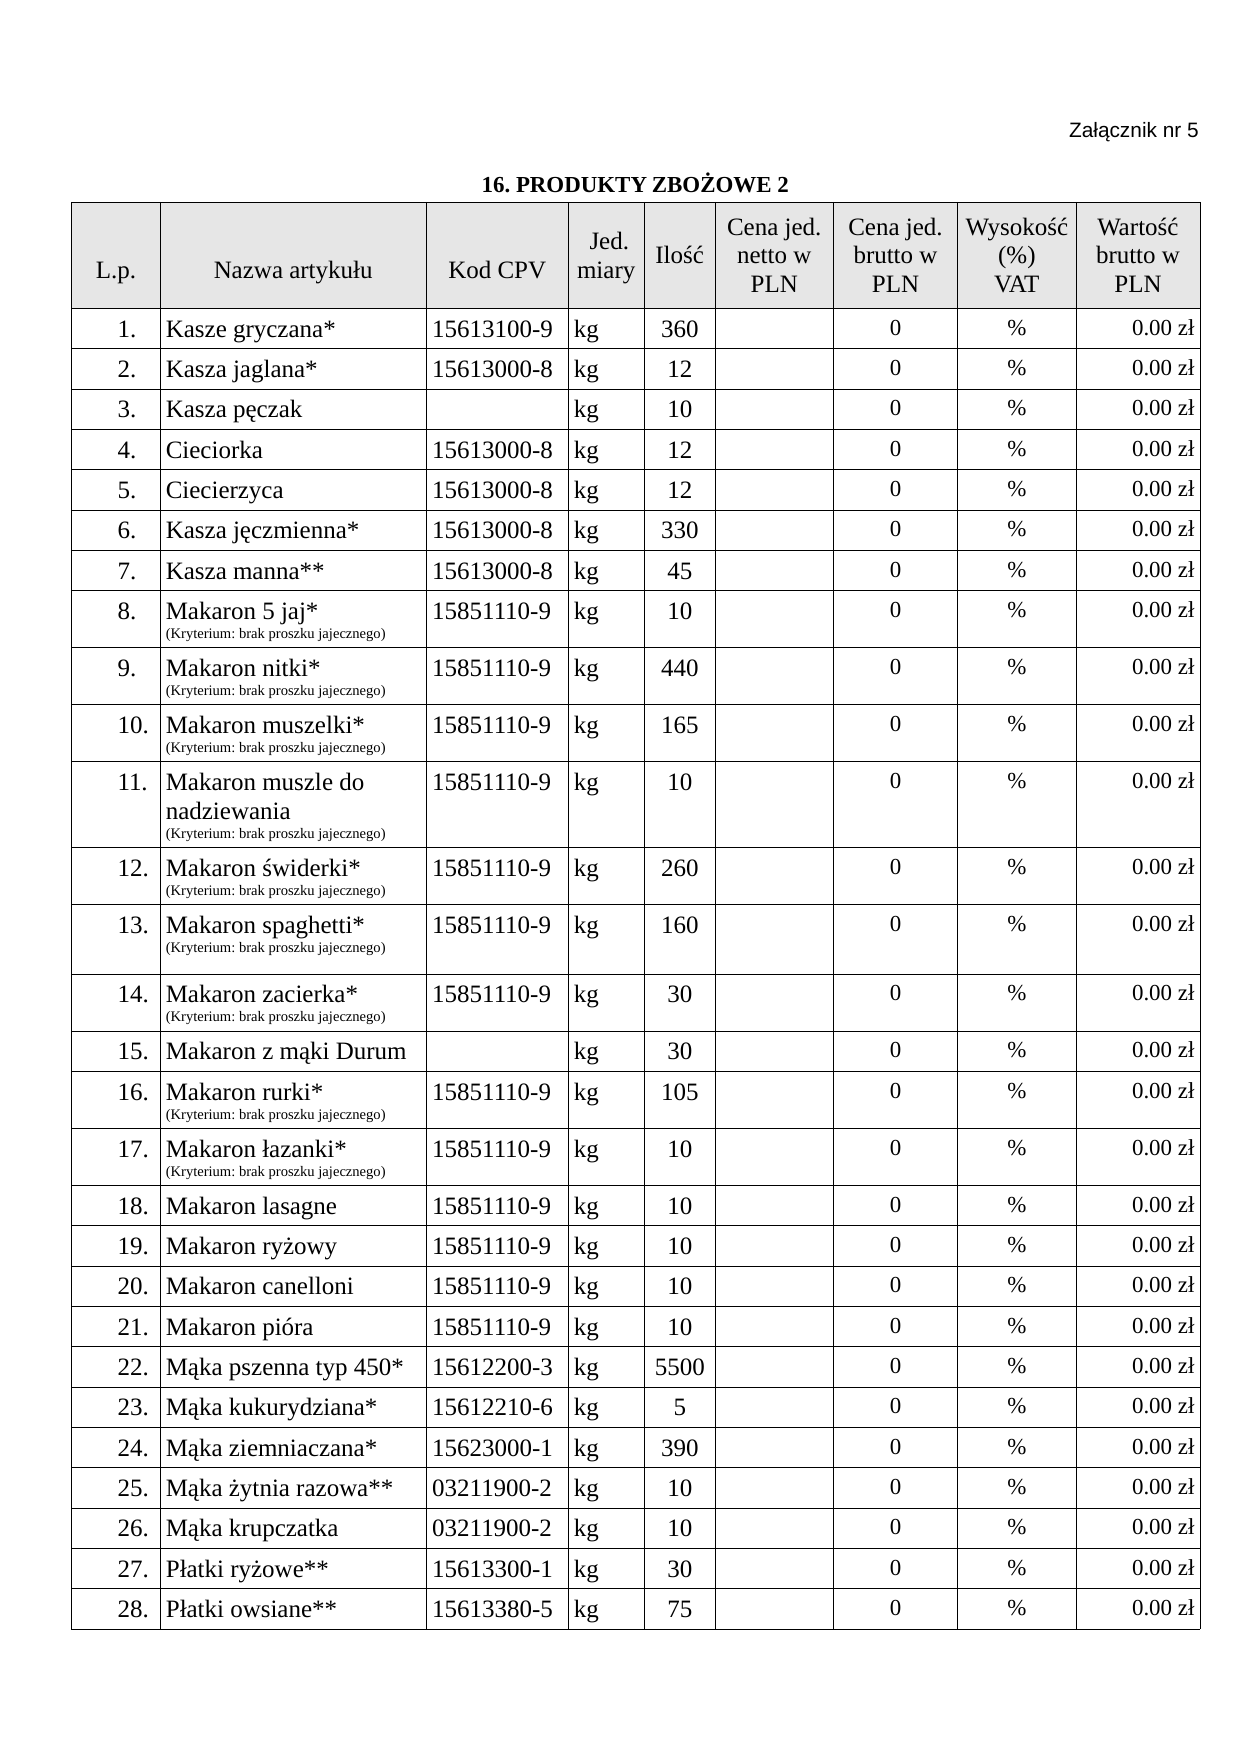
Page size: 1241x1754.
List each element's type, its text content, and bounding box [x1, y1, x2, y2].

table_cell 15851110-9 [427, 848, 568, 904]
table_cell [716, 648, 833, 704]
table_cell Makaron ryżowy [161, 1226, 426, 1266]
table_cell % [958, 705, 1076, 761]
table_cell % [958, 470, 1076, 509]
table_cell 15851110-9 [427, 1186, 568, 1225]
table_cell Mąka kukurydziana* [161, 1388, 426, 1427]
table_cell [72, 762, 160, 847]
table_header Cena jed. netto w PLN [716, 203, 833, 308]
table_cell 10 [645, 1129, 715, 1185]
table_cell % [958, 551, 1076, 590]
table_cell % [958, 762, 1076, 847]
table_cell 12 [645, 470, 715, 509]
table_header L.p. [72, 203, 160, 308]
table_cell 0 [834, 648, 957, 704]
table_cell 10 [645, 1186, 715, 1225]
table_cell 15613380-5 [427, 1589, 568, 1628]
table_cell 440 [645, 648, 715, 704]
table_cell 0,00 zł [1077, 1032, 1200, 1071]
table_cell 15851110-9 [427, 1267, 568, 1306]
table_cell 0 [834, 1589, 957, 1628]
table_cell 30 [645, 975, 715, 1031]
text 16. PRODUKTY ZBOŻOWE 2 [71, 172, 1198, 198]
table_cell [716, 848, 833, 904]
table_cell kg [569, 1509, 644, 1548]
table_cell 5500 [645, 1347, 715, 1387]
table_cell [716, 390, 833, 429]
table_cell 15851110-9 [427, 762, 568, 847]
table_cell [72, 430, 160, 469]
table_cell [72, 1072, 160, 1128]
table_cell 15613300-1 [427, 1549, 568, 1588]
table_cell 15612210-6 [427, 1388, 568, 1427]
table_header Wysokość (%) VAT [958, 203, 1076, 308]
table_cell Cieciorka [161, 430, 426, 469]
table_cell 0 [834, 1267, 957, 1306]
table_cell kg [569, 1226, 644, 1266]
table_cell 0 [834, 762, 957, 847]
table_cell [716, 470, 833, 509]
table_cell % [958, 975, 1076, 1031]
table_cell 0 [834, 591, 957, 647]
table_cell [72, 705, 160, 761]
table_cell 10 [645, 1226, 715, 1266]
table_cell Makaron 5 jaj* (Kryterium: brak proszku jajecznego) [161, 591, 426, 647]
table_header Kod CPV [427, 203, 568, 308]
table_cell 15623000-1 [427, 1428, 568, 1467]
table_cell 0 [834, 905, 957, 973]
table_cell [716, 1549, 833, 1588]
table_cell [716, 1388, 833, 1427]
table_cell 15613000-8 [427, 470, 568, 509]
table_cell kg [569, 511, 644, 550]
table_cell 0 [834, 1186, 957, 1225]
table_cell Makaron zacierka* (Kryterium: brak proszku jajecznego) [161, 975, 426, 1031]
table_cell [716, 1509, 833, 1548]
table_cell % [958, 390, 1076, 429]
table_cell Mąka ziemniaczana* [161, 1428, 426, 1467]
table_cell kg [569, 975, 644, 1031]
table_cell [716, 1307, 833, 1346]
table_cell kg [569, 1347, 644, 1387]
table_cell 0,00 zł [1077, 1549, 1200, 1588]
table_cell [72, 905, 160, 973]
table_cell Kasza pęczak [161, 390, 426, 429]
table_cell kg [569, 1428, 644, 1467]
table_cell 0 [834, 551, 957, 590]
table_cell kg [569, 1186, 644, 1225]
table_cell % [958, 309, 1076, 348]
table_cell 0,00 zł [1077, 1347, 1200, 1387]
table_cell 0,00 zł [1077, 551, 1200, 590]
table_cell [72, 390, 160, 429]
table_cell 15851110-9 [427, 975, 568, 1031]
table_cell [716, 551, 833, 590]
table_cell [72, 1347, 160, 1387]
table_cell % [958, 1347, 1076, 1387]
table_cell 0,00 zł [1077, 470, 1200, 509]
table_cell 15851110-9 [427, 1072, 568, 1128]
table_cell 15613000-8 [427, 551, 568, 590]
table_cell Kasza jaglana* [161, 349, 426, 389]
table_cell [716, 1347, 833, 1387]
table_cell [72, 1388, 160, 1427]
table_cell 260 [645, 848, 715, 904]
table_cell 0 [834, 1072, 957, 1128]
table_cell 15613000-8 [427, 349, 568, 389]
table_cell Makaron muszelki* (Kryterium: brak proszku jajecznego) [161, 705, 426, 761]
table_cell [716, 705, 833, 761]
table_cell Płatki owsiane** [161, 1589, 426, 1628]
table_cell kg [569, 1307, 644, 1346]
table_cell [72, 1589, 160, 1628]
table_cell 0,00 zł [1077, 762, 1200, 847]
table_cell Ciecierzyca [161, 470, 426, 509]
table_cell 10 [645, 1267, 715, 1306]
table_cell Kasza manna** [161, 551, 426, 590]
table_cell 105 [645, 1072, 715, 1128]
table_cell Mąka pszenna typ 450* [161, 1347, 426, 1387]
table_cell [716, 1129, 833, 1185]
table_cell 30 [645, 1032, 715, 1071]
table_cell 0 [834, 1032, 957, 1071]
table_cell [716, 349, 833, 389]
table_cell kg [569, 762, 644, 847]
table_cell [716, 762, 833, 847]
table_cell kg [569, 1129, 644, 1185]
table_cell [72, 848, 160, 904]
table_cell 75 [645, 1589, 715, 1628]
table_cell 0,00 zł [1077, 1307, 1200, 1346]
table_cell 45 [645, 551, 715, 590]
table_cell kg [569, 1072, 644, 1128]
table_cell 30 [645, 1549, 715, 1588]
table_cell % [958, 591, 1076, 647]
table_cell [72, 975, 160, 1031]
table_cell % [958, 905, 1076, 973]
table_cell 0 [834, 1509, 957, 1548]
table_cell 0 [834, 349, 957, 389]
table_cell % [958, 349, 1076, 389]
table_cell % [958, 1226, 1076, 1266]
table_cell % [958, 1267, 1076, 1306]
table_cell % [958, 511, 1076, 550]
table_cell 10 [645, 1509, 715, 1548]
table_cell 10 [645, 591, 715, 647]
table_cell Płatki ryżowe** [161, 1549, 426, 1588]
table_cell [72, 309, 160, 348]
table_cell 03211900-2 [427, 1468, 568, 1507]
table_cell [716, 591, 833, 647]
table_cell [72, 1226, 160, 1266]
table_cell % [958, 1186, 1076, 1225]
table_cell 03211900-2 [427, 1509, 568, 1548]
table_cell [716, 1032, 833, 1071]
table_cell Makaron spaghetti* (Kryterium: brak proszku jajecznego) [161, 905, 426, 973]
table_cell 10 [645, 762, 715, 847]
table_cell % [958, 1428, 1076, 1467]
table_cell [427, 1032, 568, 1071]
table_cell 0,00 zł [1077, 648, 1200, 704]
table_cell 165 [645, 705, 715, 761]
table_cell [72, 1509, 160, 1548]
table_cell 0,00 zł [1077, 1589, 1200, 1628]
table_cell 0 [834, 975, 957, 1031]
table_cell 15613000-8 [427, 430, 568, 469]
table_cell Mąka krupczatka [161, 1509, 426, 1548]
table_cell [72, 1032, 160, 1071]
table_cell kg [569, 551, 644, 590]
table_cell 0 [834, 1307, 957, 1346]
table_cell 0,00 zł [1077, 1072, 1200, 1128]
table_cell 0,00 zł [1077, 1226, 1200, 1266]
table_cell 0,00 zł [1077, 390, 1200, 429]
table_cell % [958, 848, 1076, 904]
table_header Jed. miary [569, 203, 644, 308]
table_cell 160 [645, 905, 715, 973]
table_cell [72, 1428, 160, 1467]
table_cell % [958, 1549, 1076, 1588]
table_cell 0,00 zł [1077, 1186, 1200, 1225]
table_header Nazwa artykułu [161, 203, 426, 308]
table_cell 0,00 zł [1077, 1388, 1200, 1427]
table_cell % [958, 1388, 1076, 1427]
table_cell [72, 511, 160, 550]
table_cell [716, 309, 833, 348]
table_cell 15851110-9 [427, 705, 568, 761]
table_cell % [958, 1032, 1076, 1071]
table_cell 15851110-9 [427, 1129, 568, 1185]
table_cell 10 [645, 1468, 715, 1507]
table_cell [72, 648, 160, 704]
table_cell 0,00 zł [1077, 591, 1200, 647]
table_cell % [958, 1072, 1076, 1128]
table_cell 15851110-9 [427, 905, 568, 973]
table_cell [72, 551, 160, 590]
table_cell kg [569, 430, 644, 469]
table_cell [72, 1468, 160, 1507]
table_cell 0 [834, 390, 957, 429]
table_cell 0 [834, 1347, 957, 1387]
table_cell [72, 349, 160, 389]
table_cell Makaron canelloni [161, 1267, 426, 1306]
table_cell 15851110-9 [427, 1226, 568, 1266]
table_cell 0,00 zł [1077, 1428, 1200, 1467]
table_cell 0 [834, 1428, 957, 1467]
table_cell 10 [645, 1307, 715, 1346]
table_cell 0 [834, 1129, 957, 1185]
table_cell 390 [645, 1428, 715, 1467]
table_cell 5 [645, 1388, 715, 1427]
table_cell % [958, 1129, 1076, 1185]
table_cell 360 [645, 309, 715, 348]
table_cell 15851110-9 [427, 1307, 568, 1346]
table_cell % [958, 1307, 1076, 1346]
table_cell 0,00 zł [1077, 1267, 1200, 1306]
table_cell [72, 1267, 160, 1306]
table_cell [72, 1549, 160, 1588]
table_cell 0,00 zł [1077, 1509, 1200, 1548]
table_cell [716, 1267, 833, 1306]
table_cell 0,00 zł [1077, 1129, 1200, 1185]
table_cell [72, 1186, 160, 1225]
table_cell % [958, 648, 1076, 704]
table_cell 15612200-3 [427, 1347, 568, 1387]
table_cell % [958, 1509, 1076, 1548]
table_cell Makaron nitki* (Kryterium: brak proszku jajecznego) [161, 648, 426, 704]
table_cell 0 [834, 1468, 957, 1507]
table_cell kg [569, 648, 644, 704]
table_cell 0,00 zł [1077, 1468, 1200, 1507]
table_cell [72, 1307, 160, 1346]
table_cell 15613000-8 [427, 511, 568, 550]
table_cell 12 [645, 349, 715, 389]
table_cell kg [569, 905, 644, 973]
table_cell [716, 1186, 833, 1225]
table_cell [716, 905, 833, 973]
table_cell 0 [834, 470, 957, 509]
table_cell 15851110-9 [427, 648, 568, 704]
table_cell [72, 470, 160, 509]
table_cell 0,00 zł [1077, 309, 1200, 348]
table_cell 0 [834, 430, 957, 469]
table_cell [716, 1589, 833, 1628]
table_cell 12 [645, 430, 715, 469]
table_cell % [958, 1468, 1076, 1507]
table_cell 0,00 zł [1077, 975, 1200, 1031]
table_cell Kasza jęczmienna* [161, 511, 426, 550]
table_cell Mąka żytnia razowa** [161, 1468, 426, 1507]
table_cell 0 [834, 1226, 957, 1266]
table_cell kg [569, 1032, 644, 1071]
table_cell 0 [834, 1388, 957, 1427]
table_header Ilość [645, 203, 715, 308]
table_cell kg [569, 848, 644, 904]
table_cell 15851110-9 [427, 591, 568, 647]
table_cell [716, 511, 833, 550]
table_cell kg [569, 470, 644, 509]
table_cell [716, 1226, 833, 1266]
table_cell 0 [834, 309, 957, 348]
table_cell [716, 1428, 833, 1467]
table_cell 0,00 zł [1077, 349, 1200, 389]
table_cell 0,00 zł [1077, 430, 1200, 469]
table_header Cena jed. brutto w PLN [834, 203, 957, 308]
table_cell 0 [834, 511, 957, 550]
table_cell Makaron świderki* (Kryterium: brak proszku jajecznego) [161, 848, 426, 904]
table_cell kg [569, 1468, 644, 1507]
table_cell Kasze gryczana* [161, 309, 426, 348]
table_cell 0,00 zł [1077, 511, 1200, 550]
table_cell 0 [834, 848, 957, 904]
table_cell [716, 1072, 833, 1128]
table_cell Makaron łazanki* (Kryterium: brak proszku jajecznego) [161, 1129, 426, 1185]
table_cell [716, 1468, 833, 1507]
table_cell kg [569, 591, 644, 647]
table_header Wartość brutto w PLN [1077, 203, 1200, 308]
table_cell Makaron z mąki Durum [161, 1032, 426, 1071]
table_cell Makaron rurki* (Kryterium: brak proszku jajecznego) [161, 1072, 426, 1128]
table_cell [72, 591, 160, 647]
table_cell Makaron lasagne [161, 1186, 426, 1225]
table_cell kg [569, 705, 644, 761]
table_cell [716, 430, 833, 469]
table_cell 0,00 zł [1077, 705, 1200, 761]
table_cell kg [569, 1549, 644, 1588]
table_cell Makaron muszle do nadziewania (Kryterium: brak proszku jajecznego) [161, 762, 426, 847]
table_cell [427, 390, 568, 429]
table_cell % [958, 1589, 1076, 1628]
table_cell 0,00 zł [1077, 905, 1200, 973]
table_cell 330 [645, 511, 715, 550]
table_cell 0 [834, 1549, 957, 1588]
table_cell kg [569, 390, 644, 429]
table_cell Makaron pióra [161, 1307, 426, 1346]
table_cell 15613100-9 [427, 309, 568, 348]
table_cell [716, 975, 833, 1031]
table_cell 10 [645, 390, 715, 429]
table_cell kg [569, 309, 644, 348]
table_cell 0,00 zł [1077, 848, 1200, 904]
table_cell kg [569, 1589, 644, 1628]
table_cell kg [569, 1388, 644, 1427]
table_cell [72, 1129, 160, 1185]
table_cell kg [569, 1267, 644, 1306]
table_cell 0 [834, 705, 957, 761]
table_cell % [958, 430, 1076, 469]
table_cell kg [569, 349, 644, 389]
